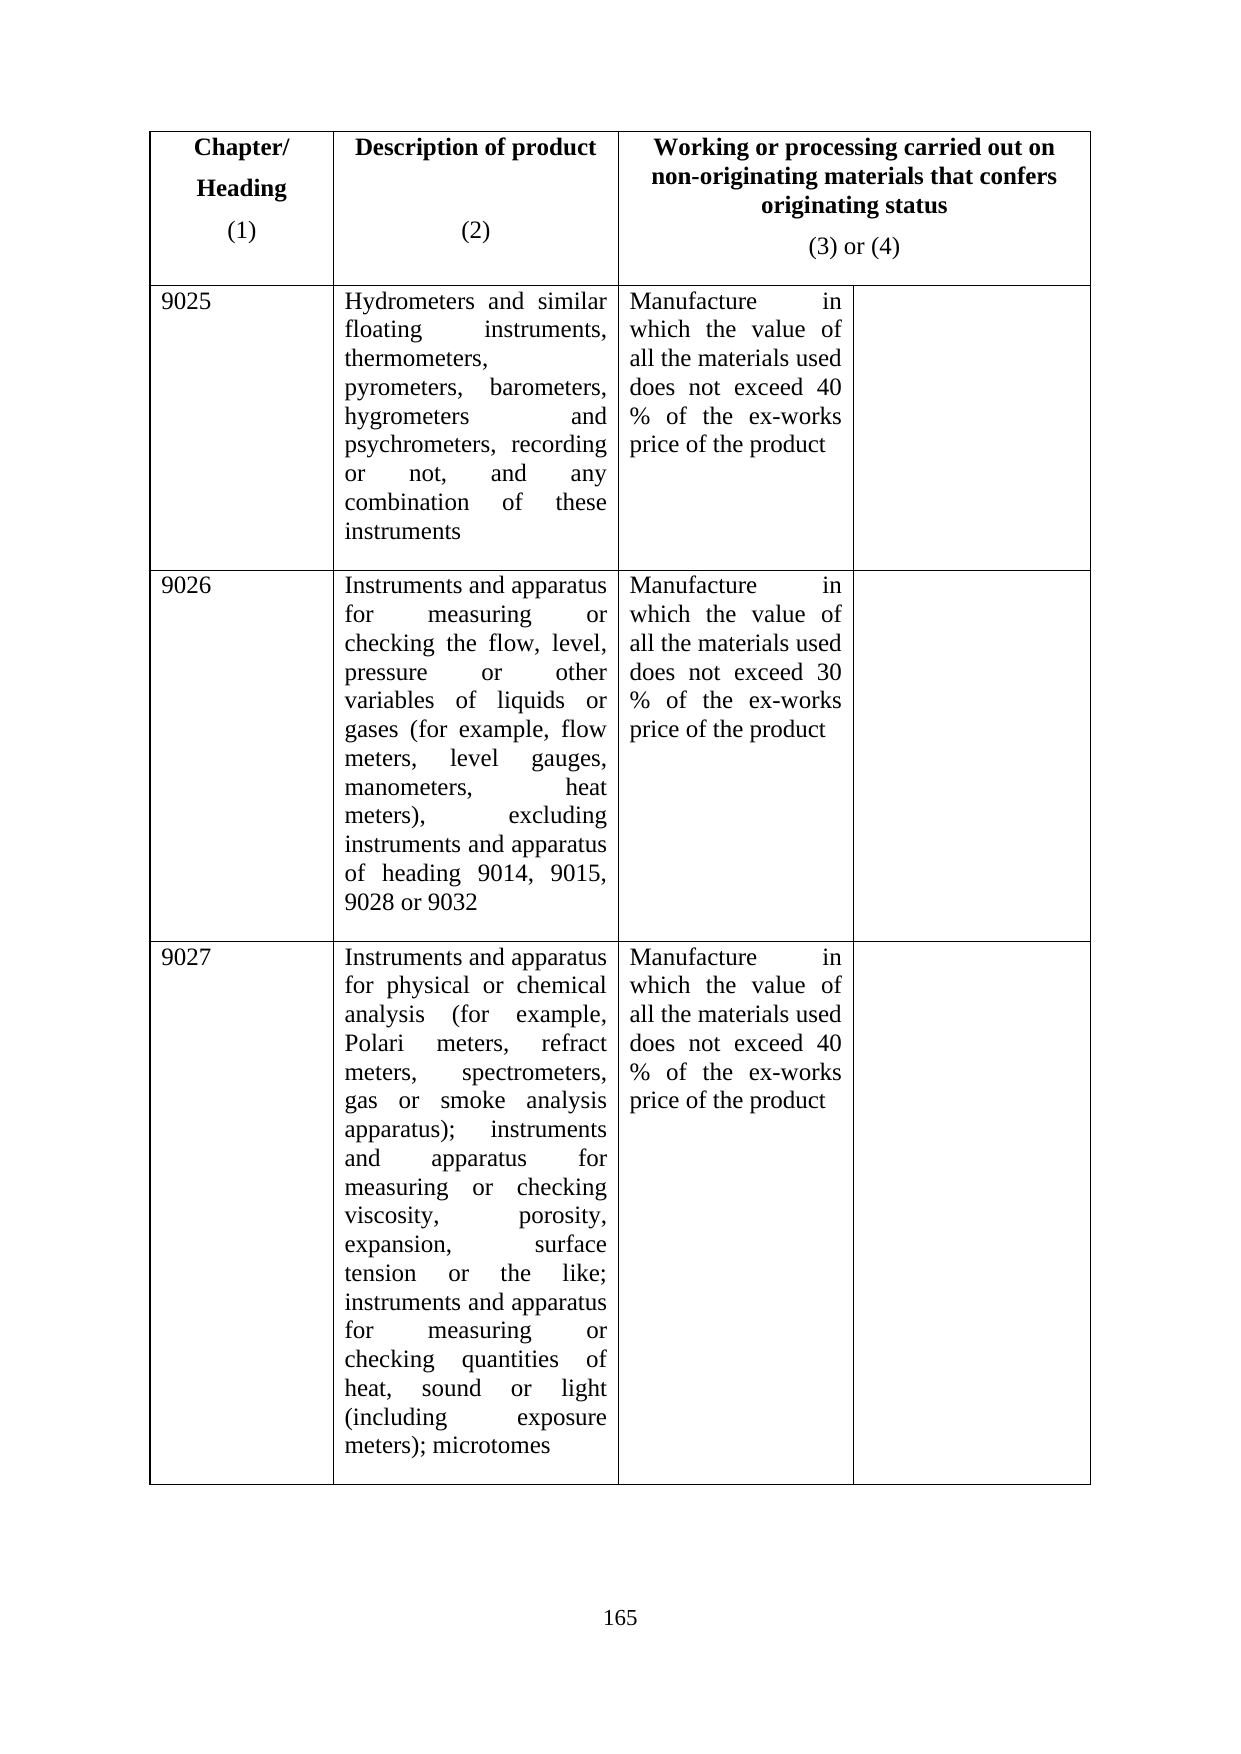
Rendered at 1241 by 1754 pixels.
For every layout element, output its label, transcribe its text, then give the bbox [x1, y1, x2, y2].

table_cell Manufacture in which the value of all the materials used does not exceed 30 % of the ex-works price of the product [619, 571, 853, 941]
table_cell Instruments and apparatus for measuring or checking the flow, level, pressure or other variables of liquids or gases (for example, flow meters, level gauges, manometers, heat meters), excluding instruments and apparatus of heading 9014, 9015, 9028 or 9032 [334, 571, 618, 941]
table_cell 9025 [151, 286, 333, 569]
table_header Chapter/ Heading (1) [151, 132, 333, 285]
table_cell [854, 571, 1090, 941]
table_cell [854, 286, 1090, 569]
table_cell 9027 [151, 942, 333, 1484]
table_cell [854, 942, 1090, 1484]
table_cell Instruments and apparatus for physical or chemical analysis (for example, Polari meters, refract meters, spectrometers, gas or smoke analysis apparatus); instruments and apparatus for measuring or checking viscosity, porosity, expansion, surface tension or the like; instruments and apparatus for measuring or checking quantities of heat, sound or light (including exposure meters); microtomes [334, 942, 618, 1484]
table_cell Hydrometers and similar floating instruments, thermometers, pyrometers, barometers, hygrometers and psychrometers, recording or not, and any combination of these instruments [334, 286, 618, 569]
table_cell 9026 [151, 571, 333, 941]
table_header Description of product (2) [334, 132, 618, 285]
table_cell Manufacture in which the value of all the materials used does not exceed 40 % of the ex-works price of the product [619, 286, 853, 569]
table_header Working or processing carried out on non-originating materials that confers originating status (3) or (4) [619, 132, 1090, 285]
table_cell Manufacture in which the value of all the materials used does not exceed 40 % of the ex-works price of the product [619, 942, 853, 1484]
